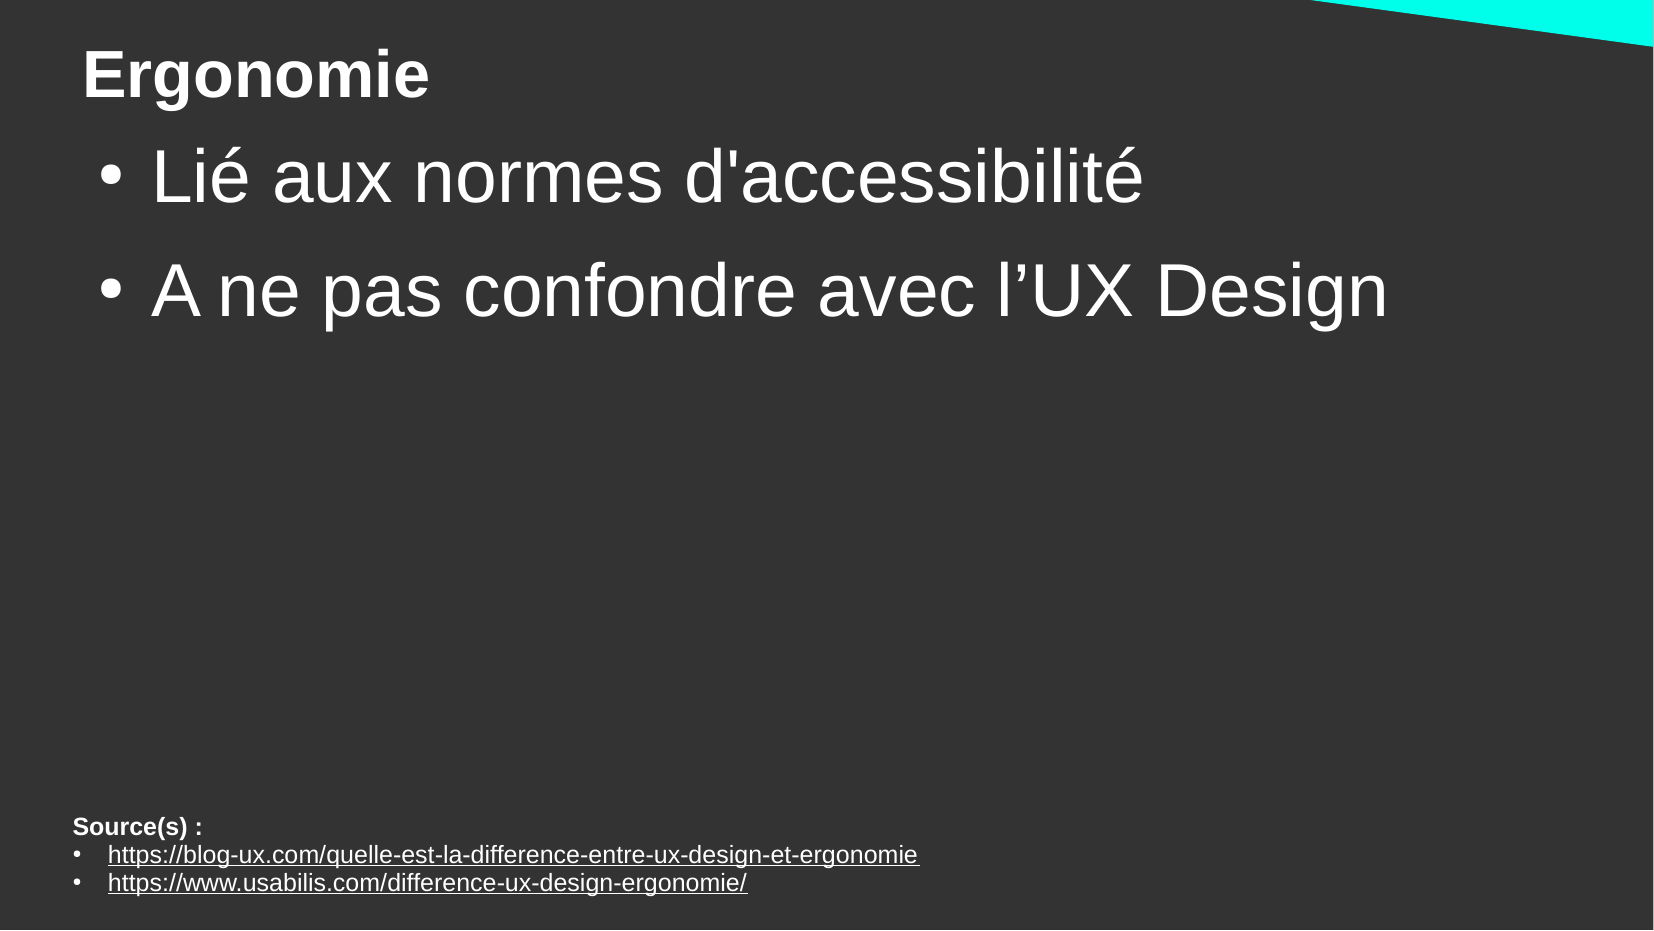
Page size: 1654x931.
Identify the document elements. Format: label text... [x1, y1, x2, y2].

text_box Source(s) : https://blog-ux.com/quelle-est-la-difference-entre-ux-design-et-ergonomie https://www.usabilis.com/difference-ux-design-ergonomie/ [57, 805, 1543, 905]
text_box [1310, 0, 1654, 47]
list Lié aux normes d'accessibilité A ne pas confondre avec l’UX Design [80, 134, 1620, 803]
title Ergonomie [82, 37, 1571, 114]
